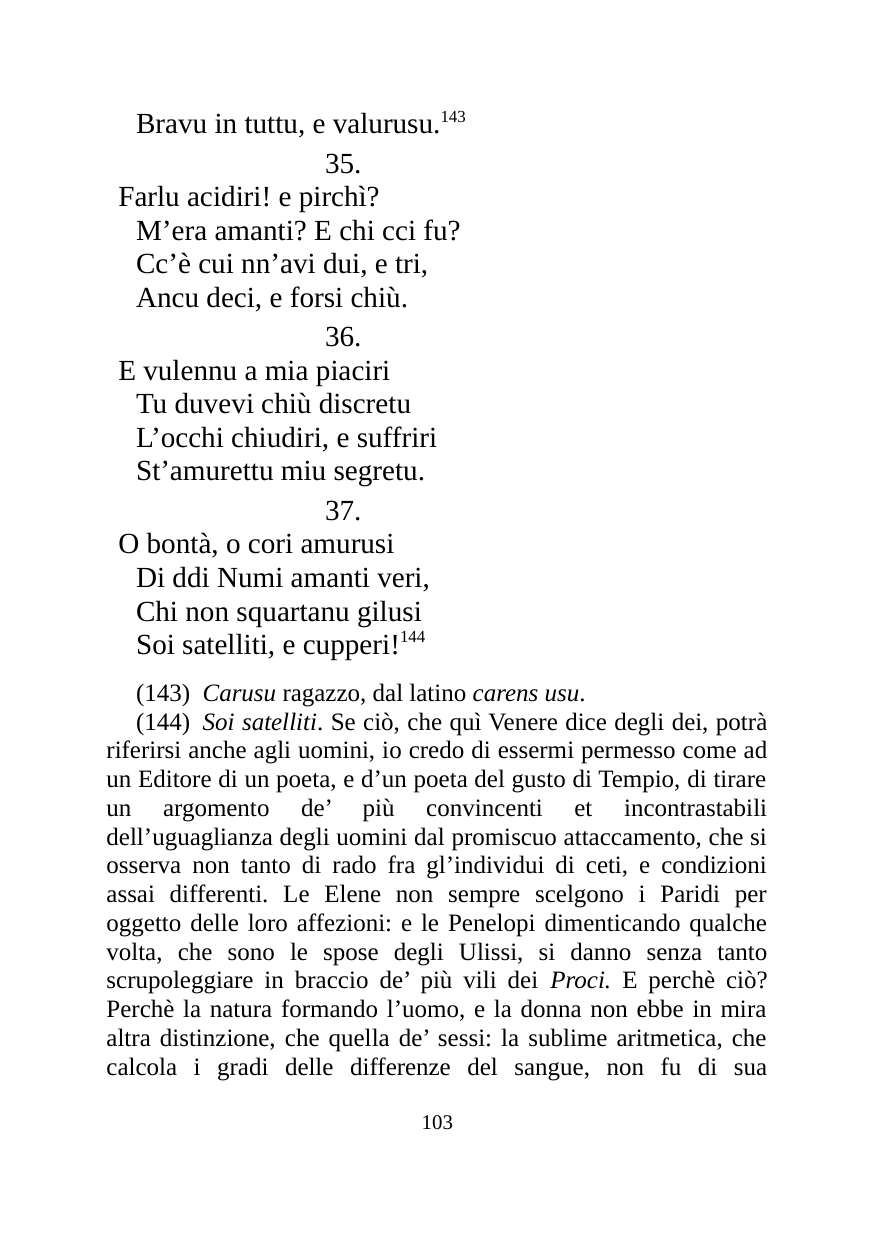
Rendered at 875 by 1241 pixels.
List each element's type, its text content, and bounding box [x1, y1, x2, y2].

text 35. [325, 146, 768, 179]
text Farlu acidiri! e pirchì? M’era amanti? E chi cci fu? Cc’è cui nn’avi dui, e tri, Ancu deci, e forsi chiù. [118, 179, 768, 313]
text Soi satelliti. Se ciò, che quì Venere dice degli dei, potrà riferirsi anche agli uomini, io credo di essermi permesso come ad un Editore di un poeta, e d’un poeta del gusto di Tempio, di tirare un argomento de’ più convincenti et incontrastabili dell’uguaglianza degli uomini dal promiscuo attaccamento, che si osserva non tanto di rado fra gl’individui di ceti, e condizioni assai differenti. Le Elene non sempre scelgono i Paridi per oggetto delle loro affezioni: e le Penelopi dimenticando qualche volta, che sono le spose degli Ulissi, si danno senza tanto scrupoleggiare in braccio de’ più vili dei Proci. E perchè ciò? Perchè la natura formando l’uomo, e la donna non ebbe in mira altra distinzione, che quella de’ sessi: la sublime aritmetica, che calcola i gradi delle differenze del sangue, non fu di sua [106, 707, 768, 1080]
text Bravu in tuttu, e valurusu. [118, 106, 768, 140]
text Carusu ragazzo, dal latino carens usu. [106, 678, 768, 707]
text 37. [325, 493, 768, 527]
text E vulennu a mia piaciri Tu duvevi chiù discretu L’occhi chiudiri, e suffriri St’amurettu miu segretu. [118, 353, 768, 487]
text 36. [325, 319, 768, 353]
text O bontà, o cori amurusi Di ddi Numi amanti veri, Chi non squartanu gilusi Soi satelliti, e cupperi! [118, 527, 768, 661]
